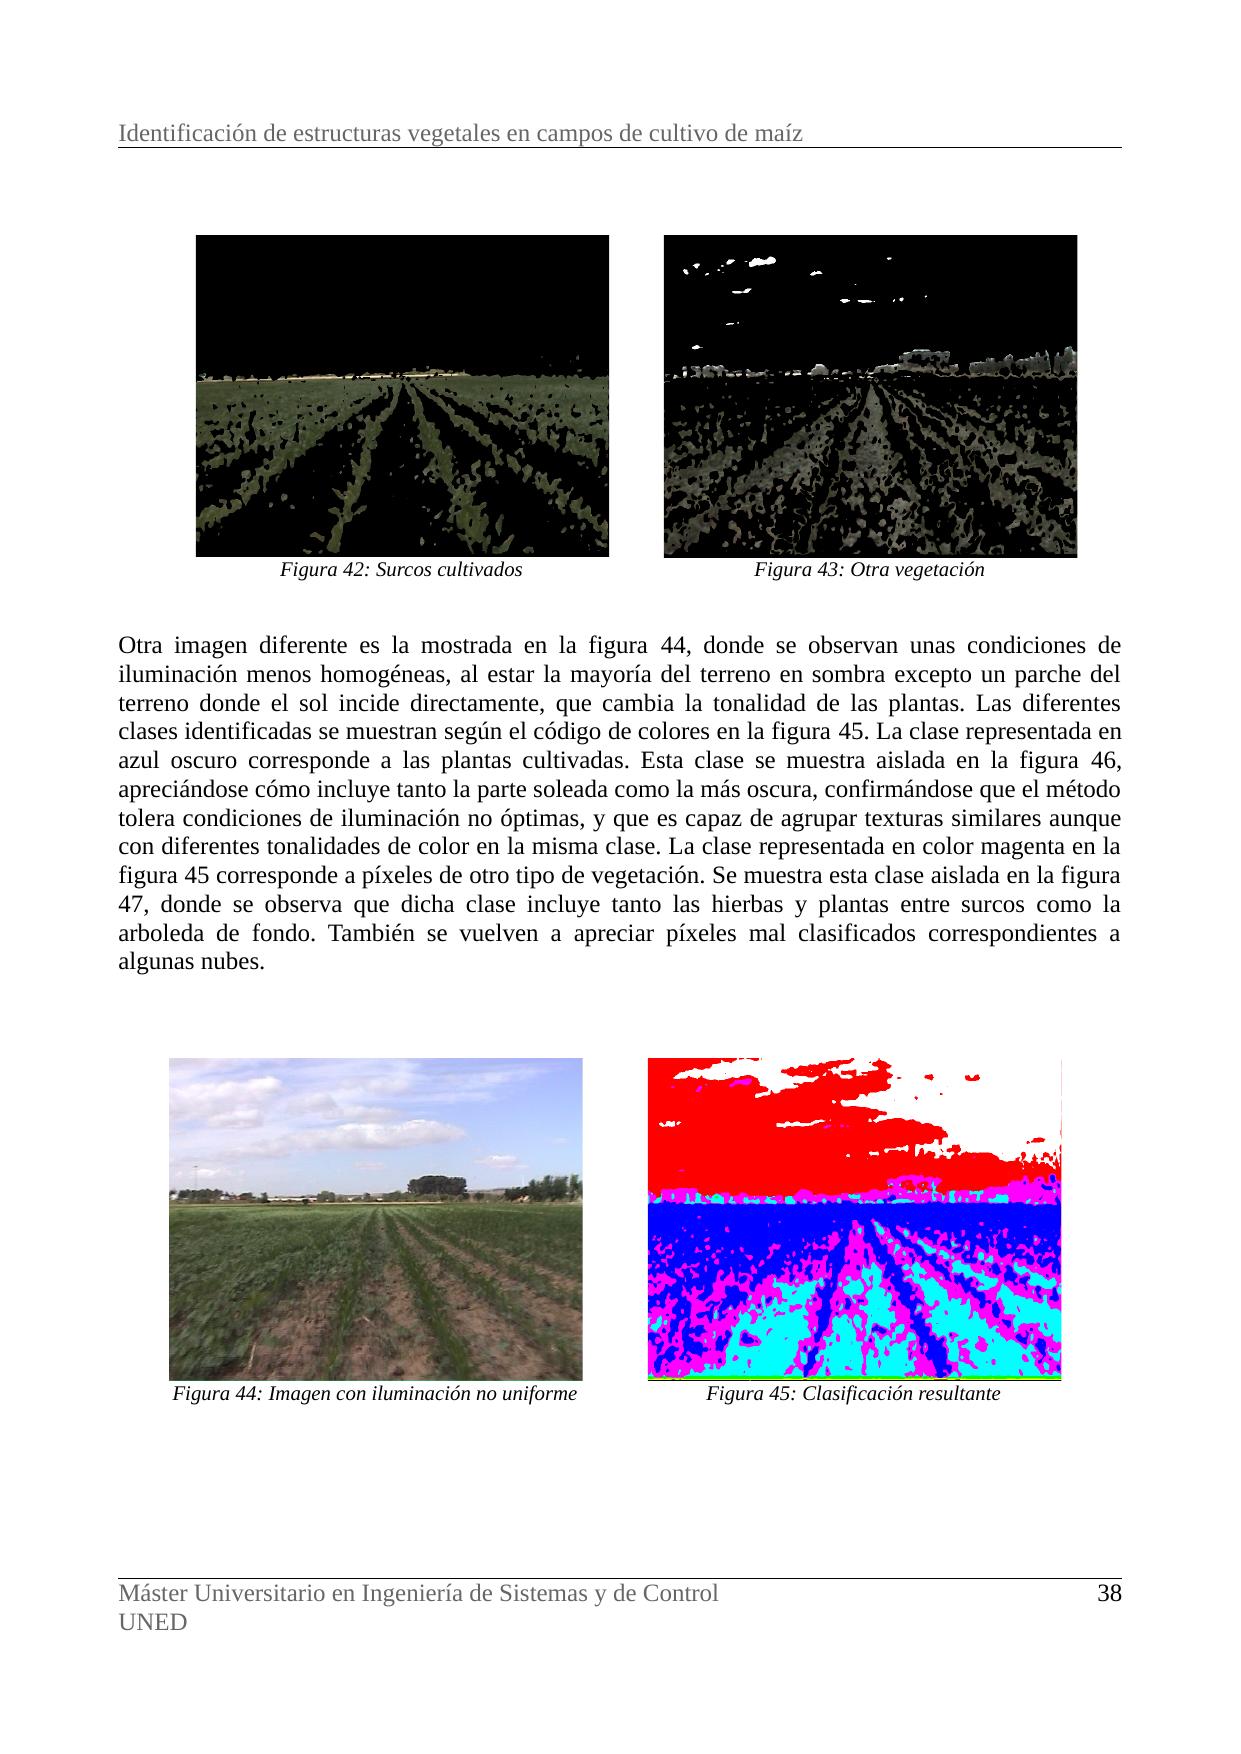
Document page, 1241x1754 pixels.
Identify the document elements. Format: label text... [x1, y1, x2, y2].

picture [195, 235, 610, 557]
text Figura 42: Surcos cultivados [196, 557, 609, 581]
picture [647, 1058, 1062, 1381]
text Otra imagen diferente es la mostrada en la figura 44, donde se observan unas condiciones de iluminación menos homogéneas, al estar la mayoría del terreno en sombra excepto un parche del terreno donde el sol incide directamente, que cambia la tonalidad de las plantas. Las diferentes clases identificadas se muestran según el código de colores en la figura 45. La clase representada en azul oscuro corresponde a las plantas cultivadas. Esta clase se muestra aislada en la figura 46, apreciándose cómo incluye tanto la parte soleada como la más oscura, confirmándose que el método tolera condiciones de iluminación no óptimas, y que es capaz de agrupar texturas similares aunque con diferentes tonalidades de color en la misma clase. La clase representada en color magenta en la figura 45 corresponde a píxeles de otro tipo de vegetación. Se muestra esta clase aislada en la figura 47, donde se observa que dicha clase incluye tanto las hierbas y plantas entre surcos como la arboleda de fondo. También se vuelven a apreciar píxeles mal clasificados correspondientes a algunas nubes. [118, 630, 1122, 975]
text Figura 45: Clasificación resultante [648, 1381, 1061, 1405]
picture [169, 1058, 583, 1381]
picture [663, 235, 1078, 558]
text Figura 43: Otra vegetación [664, 558, 1077, 581]
text Figura 44: Imagen con iluminación no uniforme [169, 1381, 582, 1405]
